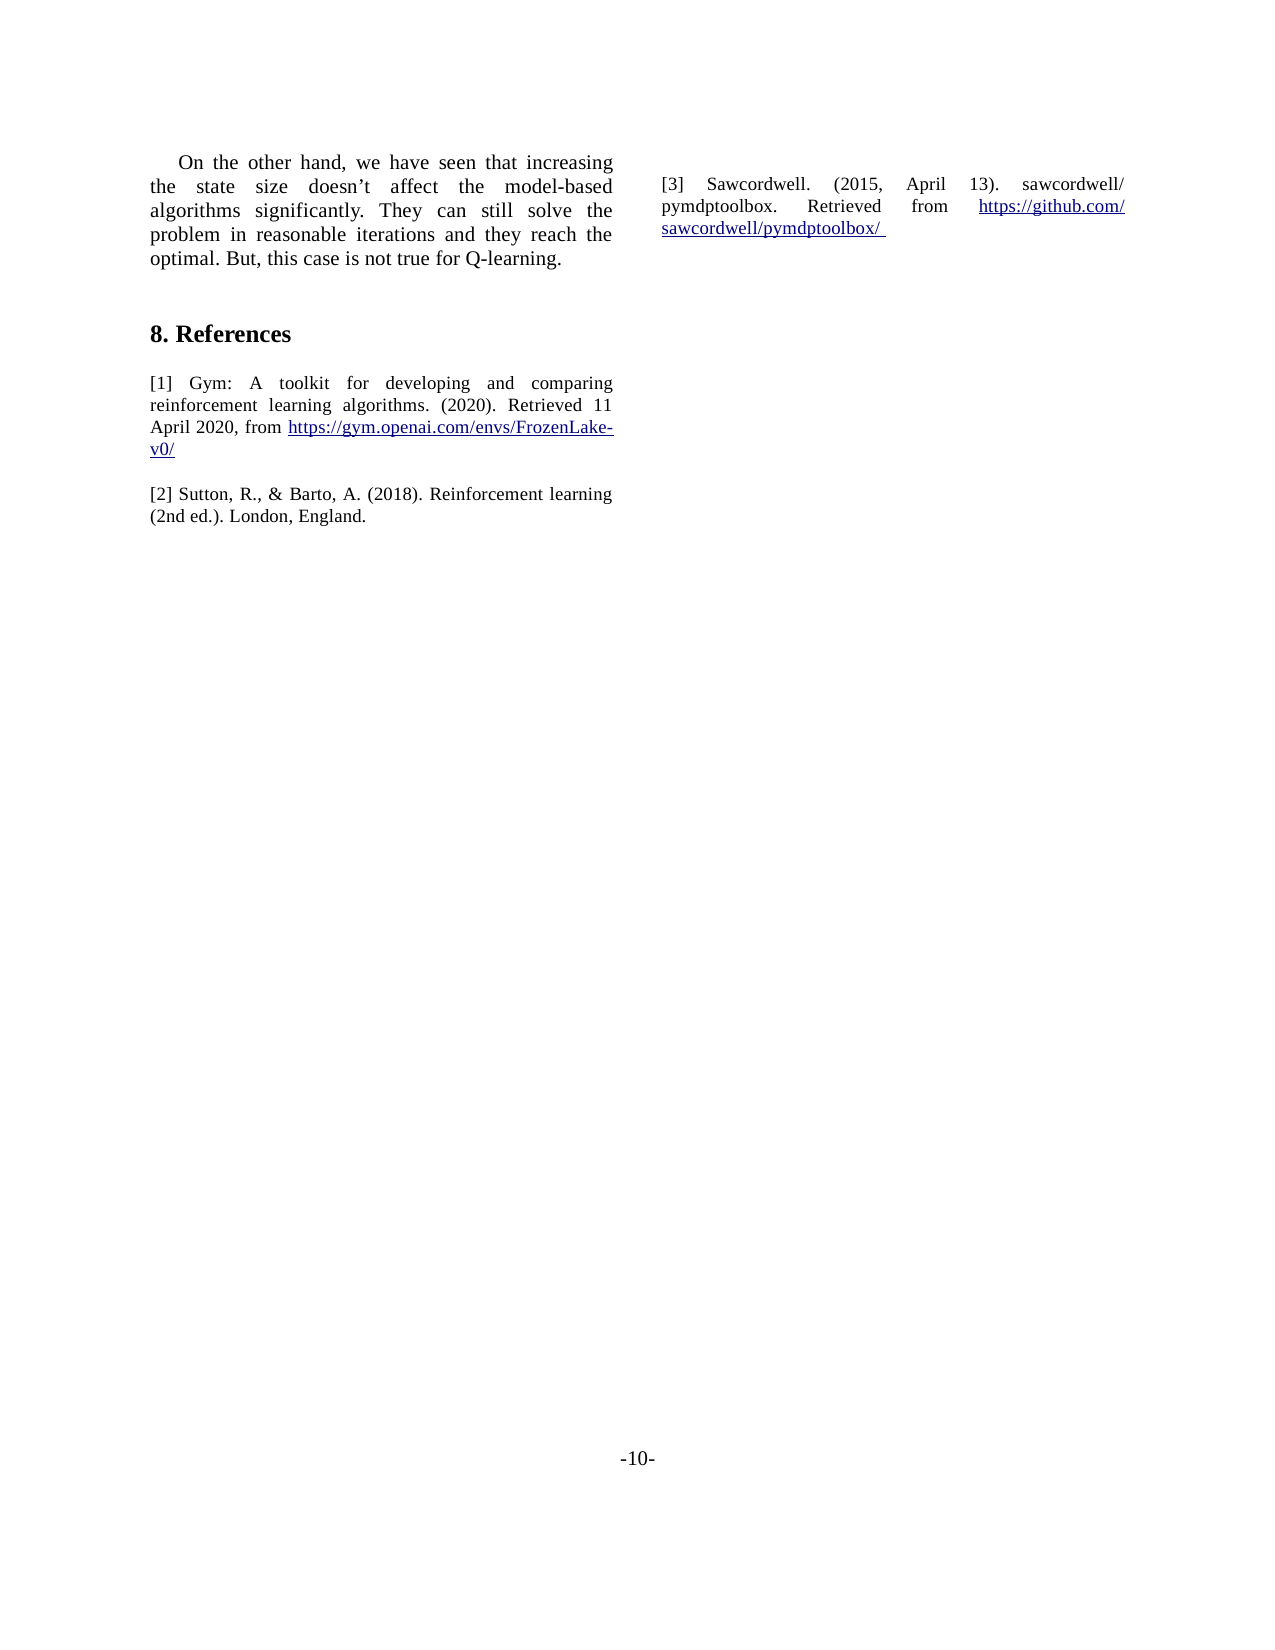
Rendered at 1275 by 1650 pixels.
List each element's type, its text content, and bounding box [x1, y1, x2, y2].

text [1] Gym: A toolkit for developing and comparing reinforcement learning algorithms. (2020). Retrieved 11 April 2020, from https://gym.openai.com/envs/FrozenLake-v0/ [150, 372, 613, 460]
text On the other hand, we have seen that increasing the state size doesn’t affect the model-based algorithms significantly. They can still solve the problem in reasonable iterations and they reach the optimal. But, this case is not true for Q-learning. [150, 150, 613, 270]
text [2] Sutton, R., & Barto, A. (2018). Reinforcement learning (2nd ed.). London, England. [150, 482, 613, 526]
subtitle 8. References [150, 318, 613, 347]
text [3] Sawcordwell. (2015, April 13). sawcordwell/ pymdptoolbox. Retrieved from https://github.com/ sawcordwell/pymdptoolbox/ [661, 172, 1125, 238]
